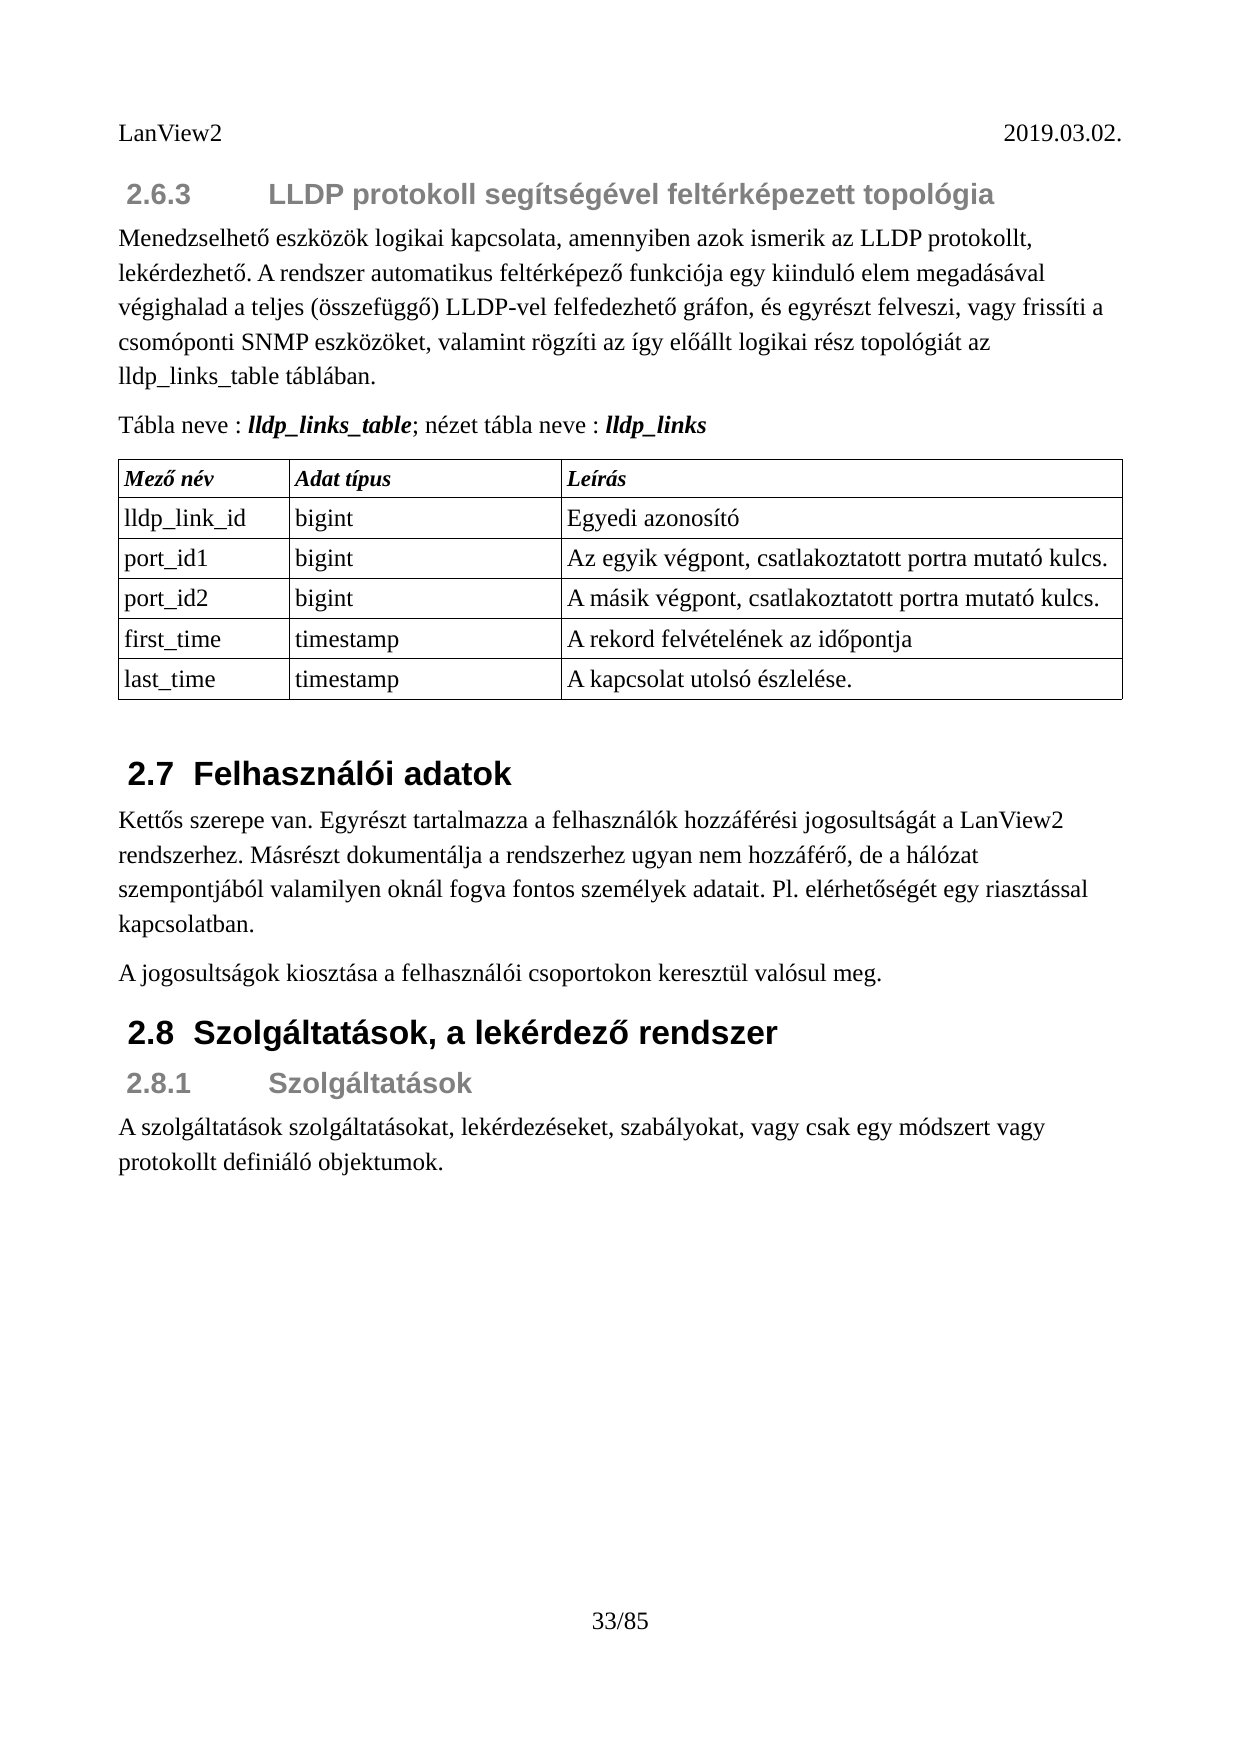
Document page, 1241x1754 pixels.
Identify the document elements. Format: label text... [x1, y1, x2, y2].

table_cell port_id2 [119, 579, 289, 618]
table_header Leírás [562, 460, 1122, 497]
table_cell bigint [290, 579, 561, 618]
subtitle Felhasználói adatok [118, 754, 1122, 793]
table_cell timestamp [290, 619, 561, 658]
text Kettős szerepe van. Egyrészt tartalmazza a felhasználók hozzáférési jogosultságát a LanView2 rendszerhez. Másrészt dokumentálja a rendszerhez ugyan nem hozzáférő, de a hálózat szempontjából valamilyen oknál fogva fontos személyek adatait. Pl. elérhetőségét egy riasztással kapcsolatban. [118, 805, 1122, 937]
text A jogosultságok kiosztása a felhasználói csoportokon keresztül valósul meg. [118, 958, 1122, 986]
table_cell last_time [119, 659, 289, 699]
subtitle LLDP protokoll segítségével feltérképezett topológia [118, 177, 1122, 211]
text Tábla neve : lldp_links_table; nézet tábla neve : lldp_links [118, 410, 1122, 439]
subtitle Szolgáltatások, a lekérdező rendszer [118, 1013, 1122, 1052]
table_cell lldp_link_id [119, 498, 289, 537]
table_cell A kapcsolat utolsó észlelése. [562, 659, 1122, 699]
subtitle Szolgáltatások [118, 1066, 1122, 1100]
table_cell bigint [290, 498, 561, 537]
table_cell A rekord felvételének az időpontja [562, 619, 1122, 658]
text A szolgáltatások szolgáltatásokat, lekérdezéseket, szabályokat, vagy csak egy módszert vagy protokollt definiáló objektumok. [118, 1112, 1122, 1176]
text Menedzselhető eszközök logikai kapcsolata, amennyiben azok ismerik az LLDP protokollt, lekérdezhető. A rendszer automatikus feltérképező funkciója egy kiinduló elem megadásával végighalad a teljes (összefüggő) LLDP-vel felfedezhető gráfon, és egyrészt felveszi, vagy frissíti a csomóponti SNMP eszközöket, valamint rögzíti az így előállt logikai rész topológiát az lldp_links_table táblában. [118, 223, 1122, 390]
table_header Mező név [119, 460, 289, 497]
table_cell Egyedi azonosító [562, 498, 1122, 537]
table_cell A másik végpont, csatlakoztatott portra mutató kulcs. [562, 579, 1122, 618]
table_cell bigint [290, 539, 561, 578]
table_cell Az egyik végpont, csatlakoztatott portra mutató kulcs. [562, 539, 1122, 578]
table_cell port_id1 [119, 539, 289, 578]
table_cell first_time [119, 619, 289, 658]
table_header Adat típus [290, 460, 561, 497]
table_cell timestamp [290, 659, 561, 699]
